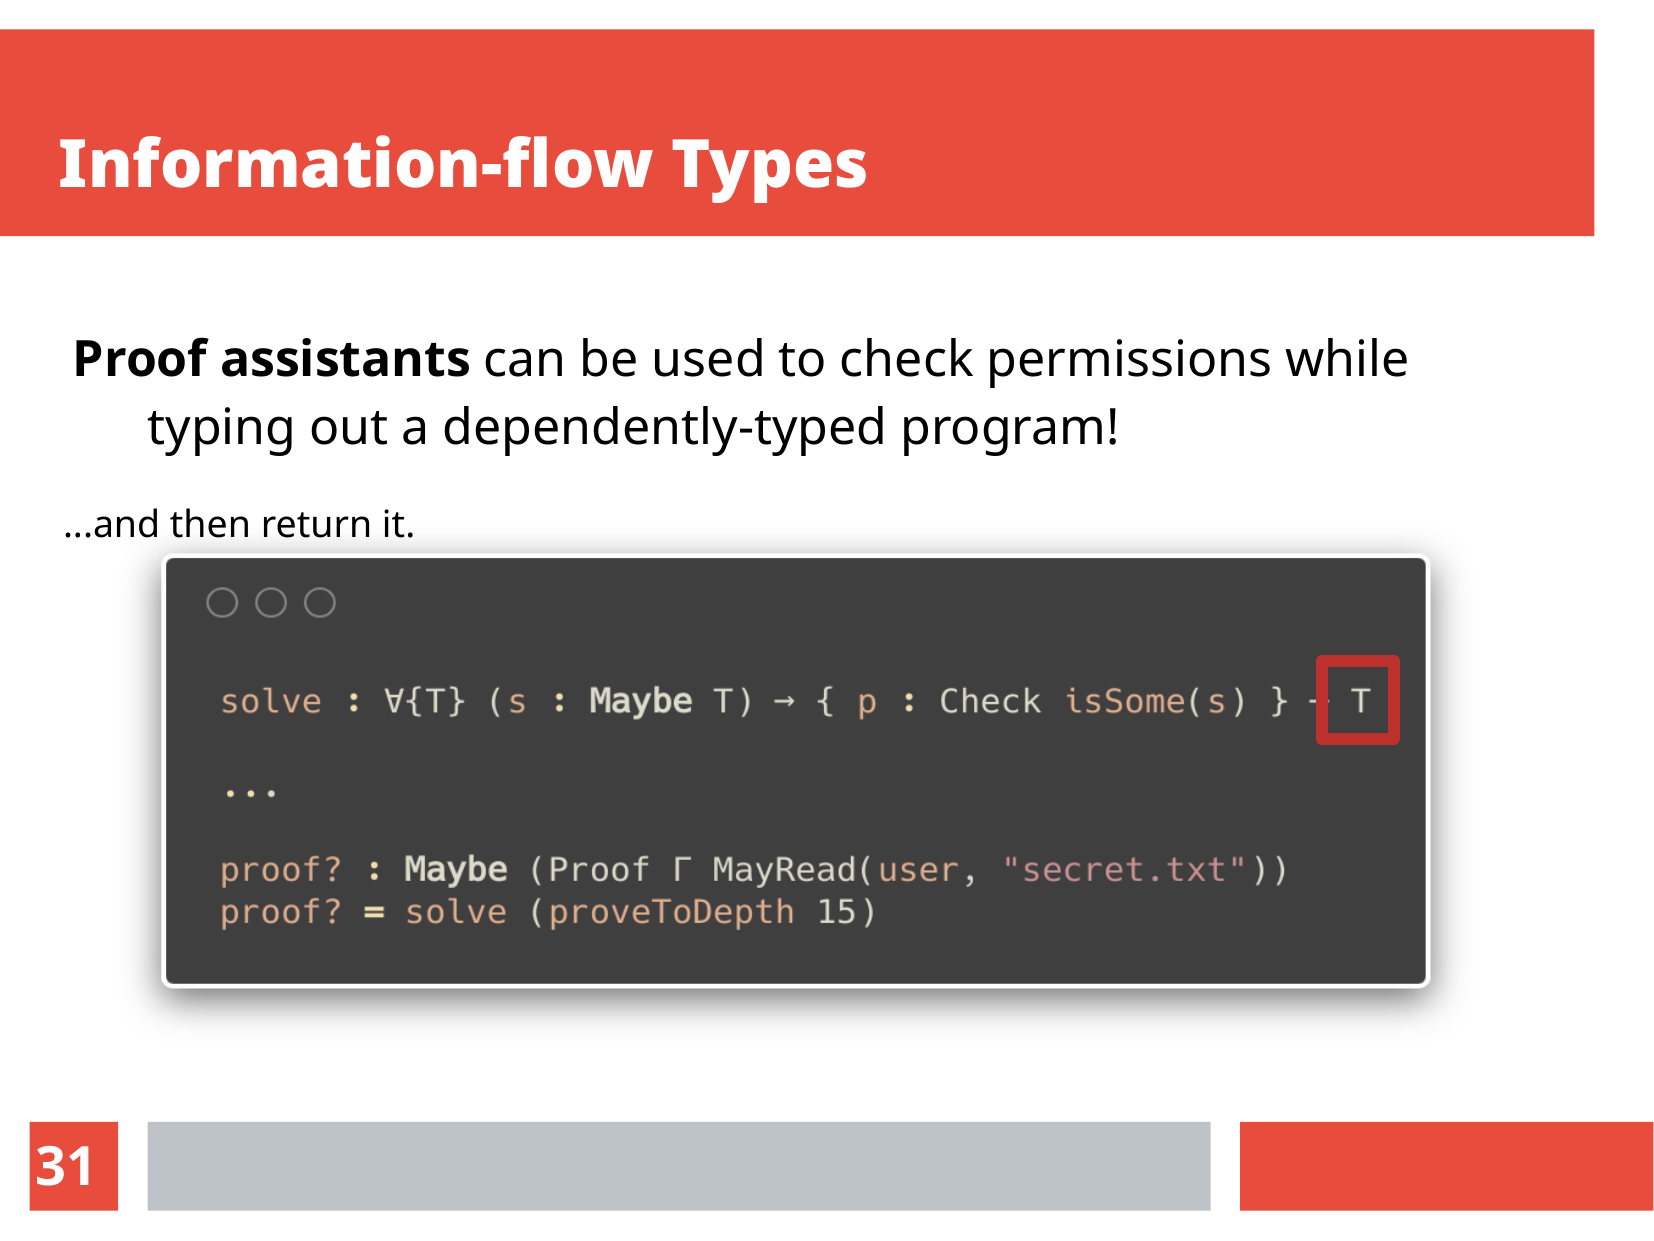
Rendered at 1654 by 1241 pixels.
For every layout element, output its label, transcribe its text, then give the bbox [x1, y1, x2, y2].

text_box ...and then return it. [48, 490, 458, 549]
picture [94, 456, 1497, 1087]
title Information-flow Types [59, 58, 1595, 207]
text_box Proof assistants can be used to check permissions while typing out a dependently-typed program! [57, 315, 1572, 447]
text_box 31 [20, 1119, 254, 1210]
